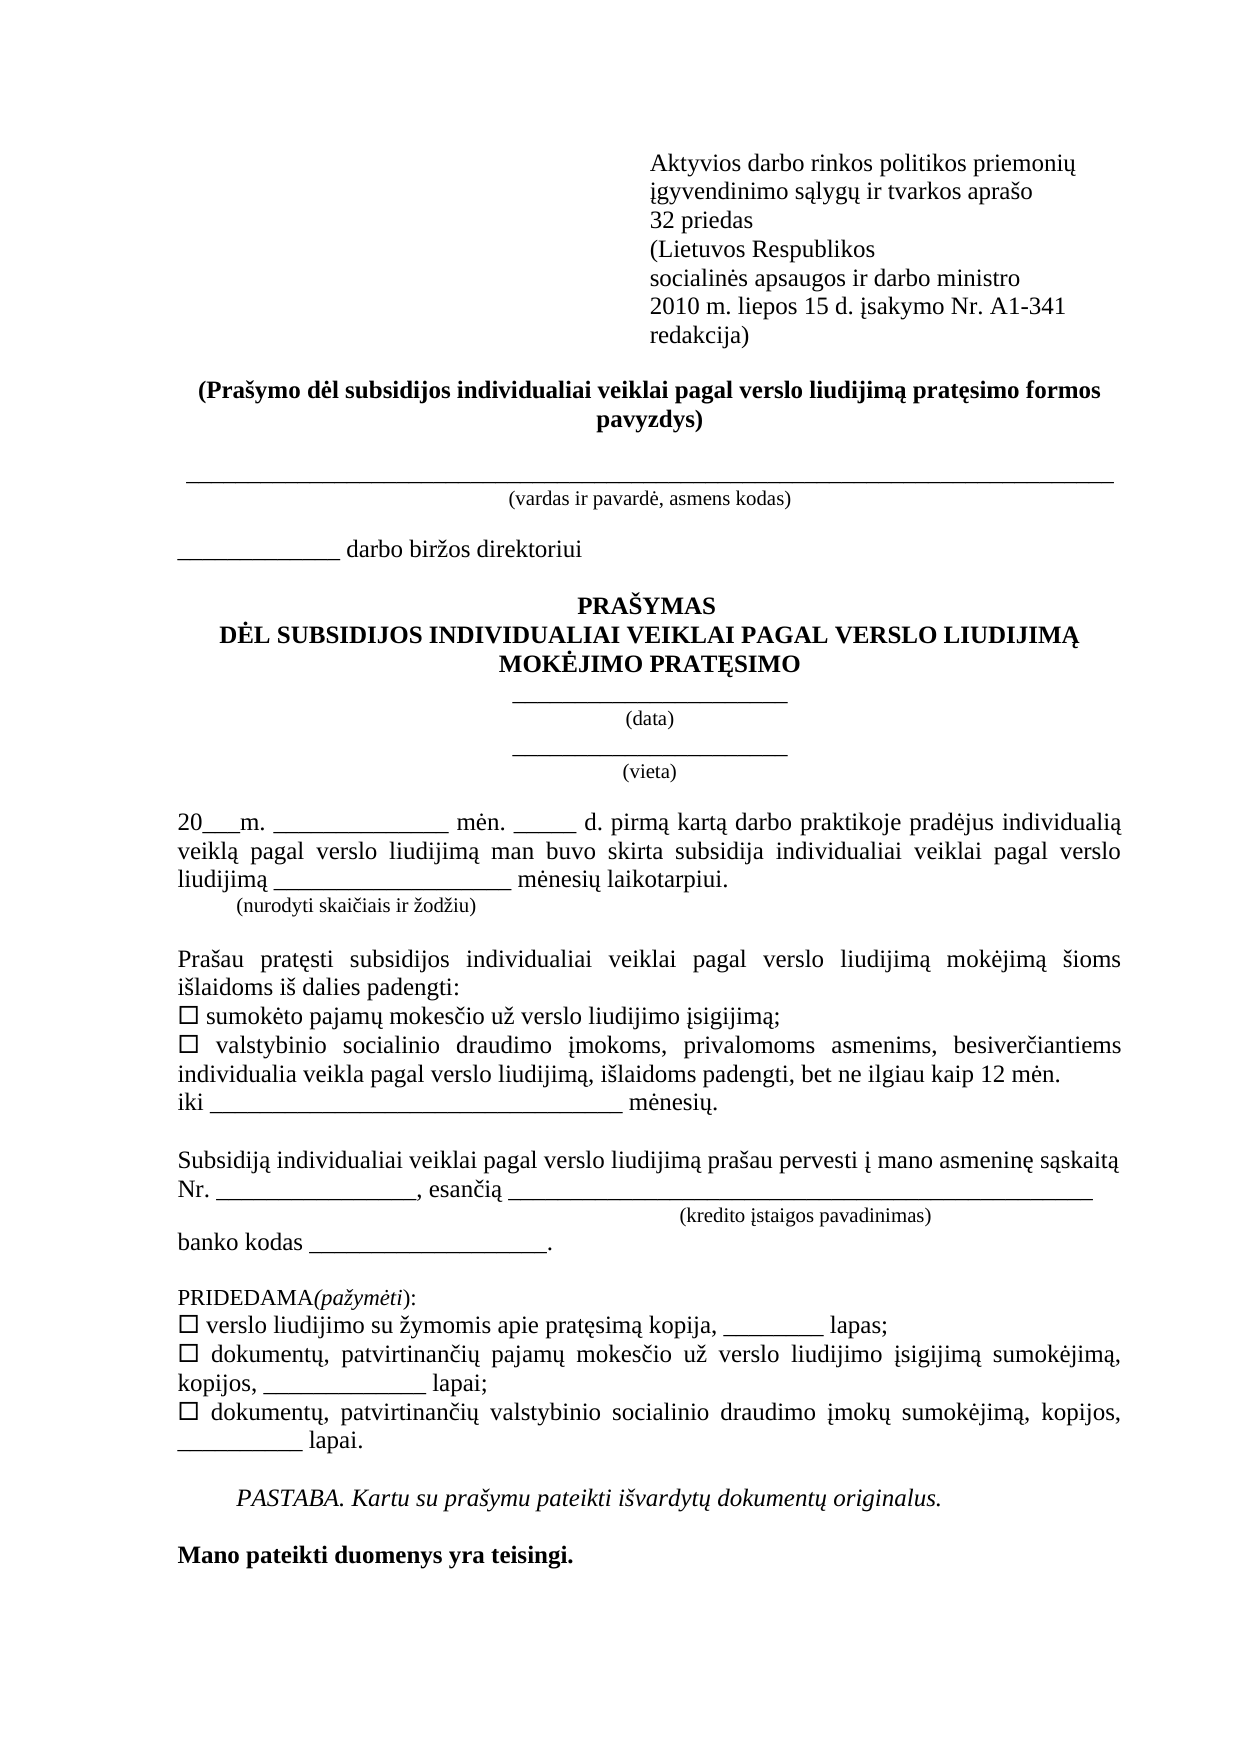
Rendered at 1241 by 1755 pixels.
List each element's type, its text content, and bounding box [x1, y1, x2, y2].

text DĖL SUBSIDIJOS INDIVIDUALIAI VEIKLAI PAGAL VERSLO LIUDIJIMĄ MOKĖJIMO PRATĘSIMO [177, 620, 1122, 677]
text (vieta) [177, 759, 1122, 783]
text (Lietuvos Respublikos [649, 234, 1122, 263]
text 2010 m. liepos 15 d. įsakymo Nr. A1-341 [649, 291, 1122, 320]
text [] verslo liudijimo su žymomis apie pratęsimą kopija, ________ lapas; [177, 1310, 1122, 1339]
text 32 priedas [649, 205, 1122, 234]
text Nr. ________________, esančią [177, 1174, 1122, 1202]
text _ [177, 457, 1122, 486]
text banko kodas ___________________. [177, 1227, 1122, 1255]
text įgyvendinimo sąlygų ir tvarkos aprašo [649, 176, 1122, 205]
text (data) [177, 706, 1122, 730]
text [] dokumentų, patvirtinančių valstybinio socialinio draudimo įmokų sumokėjimą, kopijos, __________ lapai. [177, 1397, 1122, 1454]
text Prašau pratęsti subsidijos individualiai veiklai pagal verslo liudijimą mokėjimą šioms išlaidoms iš dalies padengti: [177, 944, 1122, 1001]
text PRIDEDAMA(pažymėti): [177, 1284, 1122, 1310]
text ______________________ [177, 730, 1122, 759]
text [] dokumentų, patvirtinančių pajamų mokesčio už verslo liudijimo įsigijimą sumokėjimą, kopijos, _____________ lapai; [177, 1339, 1122, 1397]
text 20___m. ______________ mėn. _____ d. pirmą kartą darbo praktikoje pradėjus individualią veiklą pagal verslo liudijimą man buvo skirta subsidija individualiai veiklai pagal verslo liudijimą ___________________ mėnesių laikotarpiui. [177, 807, 1122, 893]
text [] sumokėto pajamų mokesčio už verslo liudijimo įsigijimą; [177, 1001, 1122, 1030]
text (nurodyti skaičiais ir žodžiu) [177, 893, 1122, 917]
text (Prašymo dėl subsidijos individualiai veiklai pagal verslo liudijimą pratęsimo formos pavyzdys) [177, 375, 1122, 433]
text (kredito įstaigos pavadinimas) [177, 1202, 1122, 1227]
text Aktyvios darbo rinkos politikos priemonių [649, 148, 1122, 176]
text Mano pateikti duomenys yra teisingi. [177, 1540, 1122, 1569]
text Subsidiją individualiai veiklai pagal verslo liudijimą prašau pervesti į mano asmeninę sąskaitą [177, 1145, 1122, 1174]
text PRAŠYMAS [177, 591, 1122, 620]
text ______________________ [177, 677, 1122, 706]
text redakcija) [649, 320, 1122, 349]
text iki _________________________________ mėnesių. [177, 1087, 1122, 1116]
text _____________ darbo biržos direktoriui [177, 534, 1122, 562]
text socialinės apsaugos ir darbo ministro [649, 263, 1122, 291]
text (vardas ir pavardė, asmens kodas) [177, 486, 1122, 509]
text [] valstybinio socialinio draudimo įmokoms, privalomoms asmenims, besiverčiantiems individualia veikla pagal verslo liudijimą, išlaidoms padengti, bet ne ilgiau kaip 12 mėn. [177, 1030, 1122, 1087]
text PASTABA. Kartu su prašymu pateikti išvardytų dokumentų originalus. [177, 1483, 1122, 1512]
